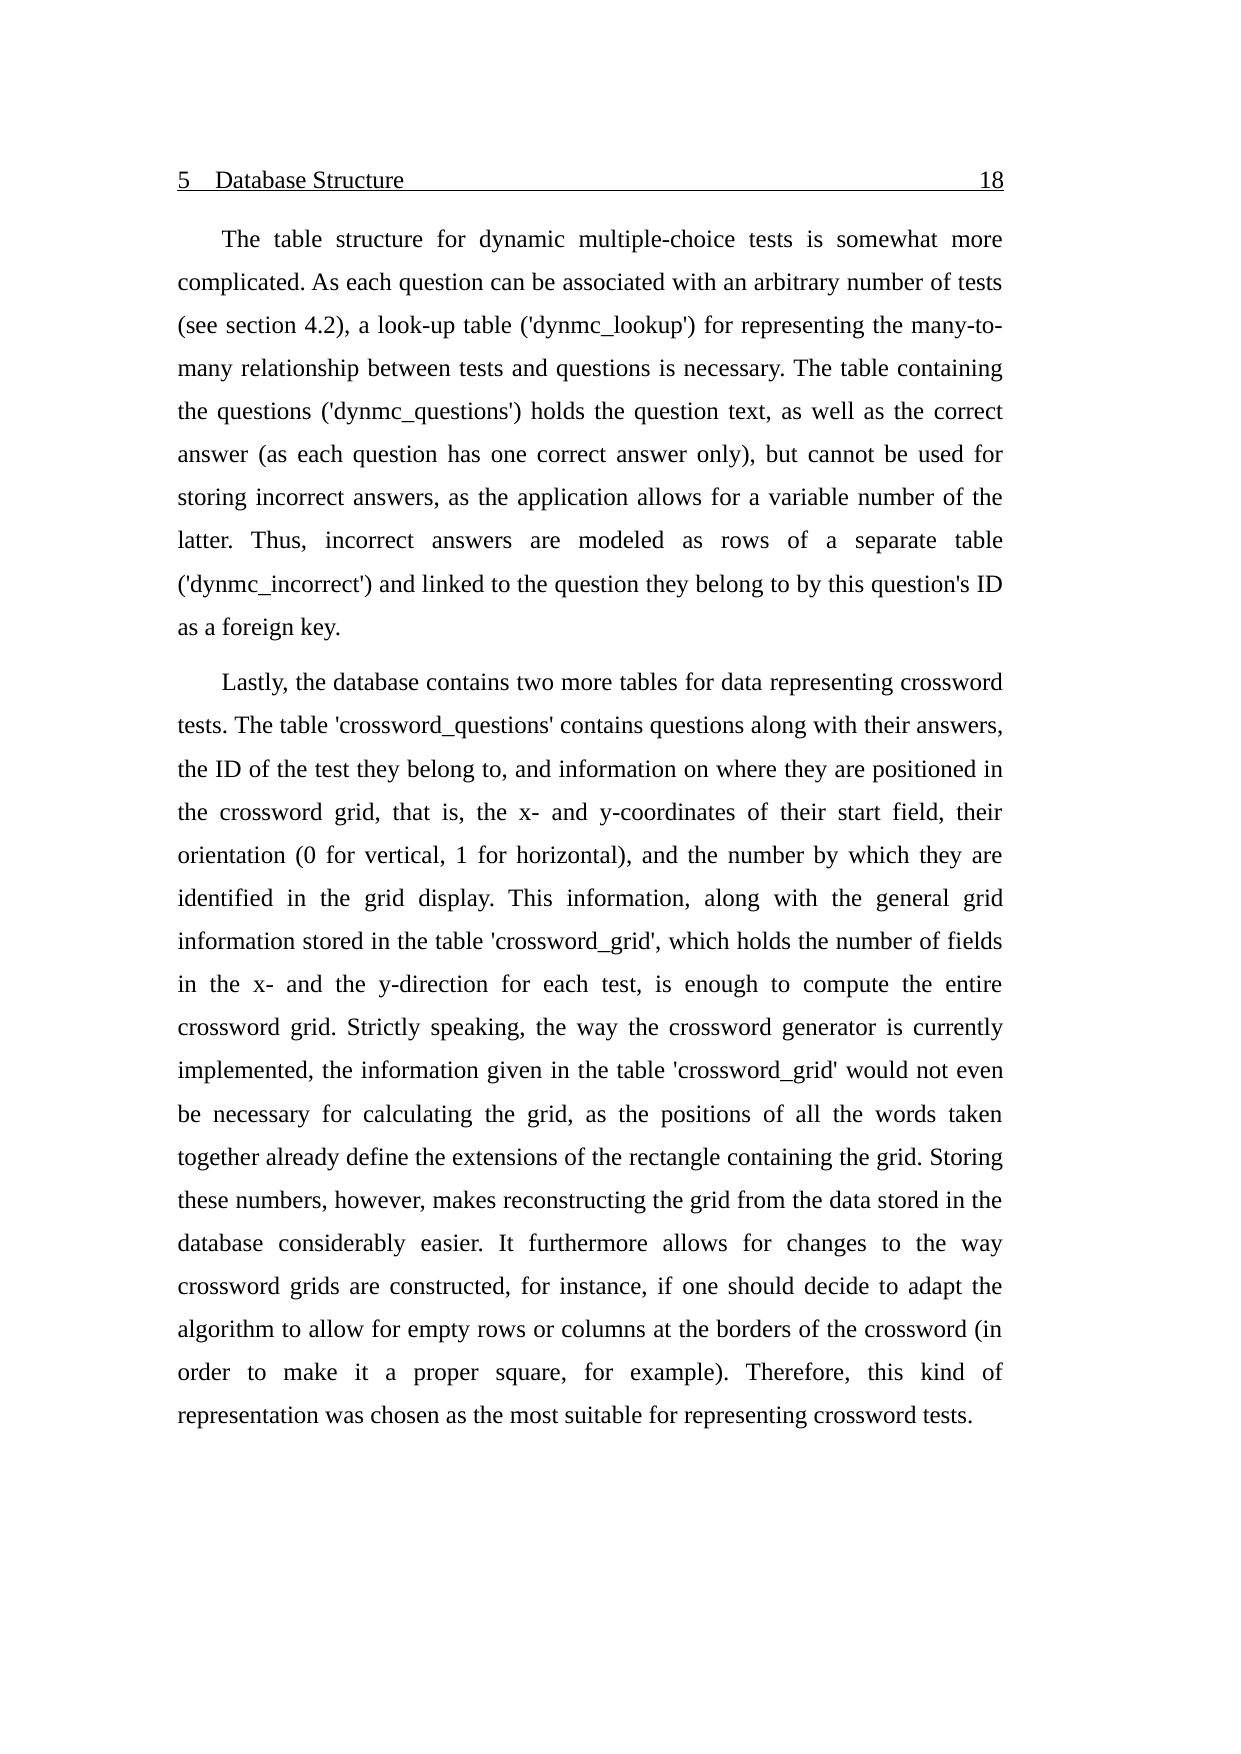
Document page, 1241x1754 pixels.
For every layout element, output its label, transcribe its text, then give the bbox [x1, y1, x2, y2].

text Lastly, the database contains two more tables for data representing crossword tests. The table 'crossword_questions' contains questions along with their answers, the ID of the test they belong to, and information on where they are positioned in the crossword grid, that is, the x- and y-coordinates of their start field, their orientation (0 for vertical, 1 for horizontal), and the number by which they are identified in the grid display. This information, along with the general grid information stored in the table 'crossword_grid', which holds the number of fields in the x- and the y-direction for each test, is enough to compute the entire crossword grid. Strictly speaking, the way the crossword generator is currently implemented, the information given in the table 'crossword_grid' would not even be necessary for calculating the grid, as the positions of all the words taken together already define the extensions of the rectangle containing the grid. Storing these numbers, however, makes reconstructing the grid from the data stored in the database considerably easier. It furthermore allows for changes to the way crossword grids are constructed, for instance, if one should decide to adapt the algorithm to allow for empty rows or columns at the borders of the crossword (in order to make it a proper square, for example). Therefore, this kind of representation was chosen as the most suitable for representing crossword tests. [177, 667, 1004, 1429]
text The table structure for dynamic multiple-choice tests is somewhat more complicated. As each question can be associated with an arbitrary number of tests (see section 4.2), a look-up table ('dynmc_lookup') for representing the many-to-many relationship between tests and questions is necessary. The table containing the questions ('dynmc_questions') holds the question text, as well as the correct answer (as each question has one correct answer only), but cannot be used for storing incorrect answers, as the application allows for a variable number of the latter. Thus, incorrect answers are modeled as rows of a separate table ('dynmc_incorrect') and linked to the question they belong to by this question's ID as a foreign key. [177, 224, 1004, 641]
